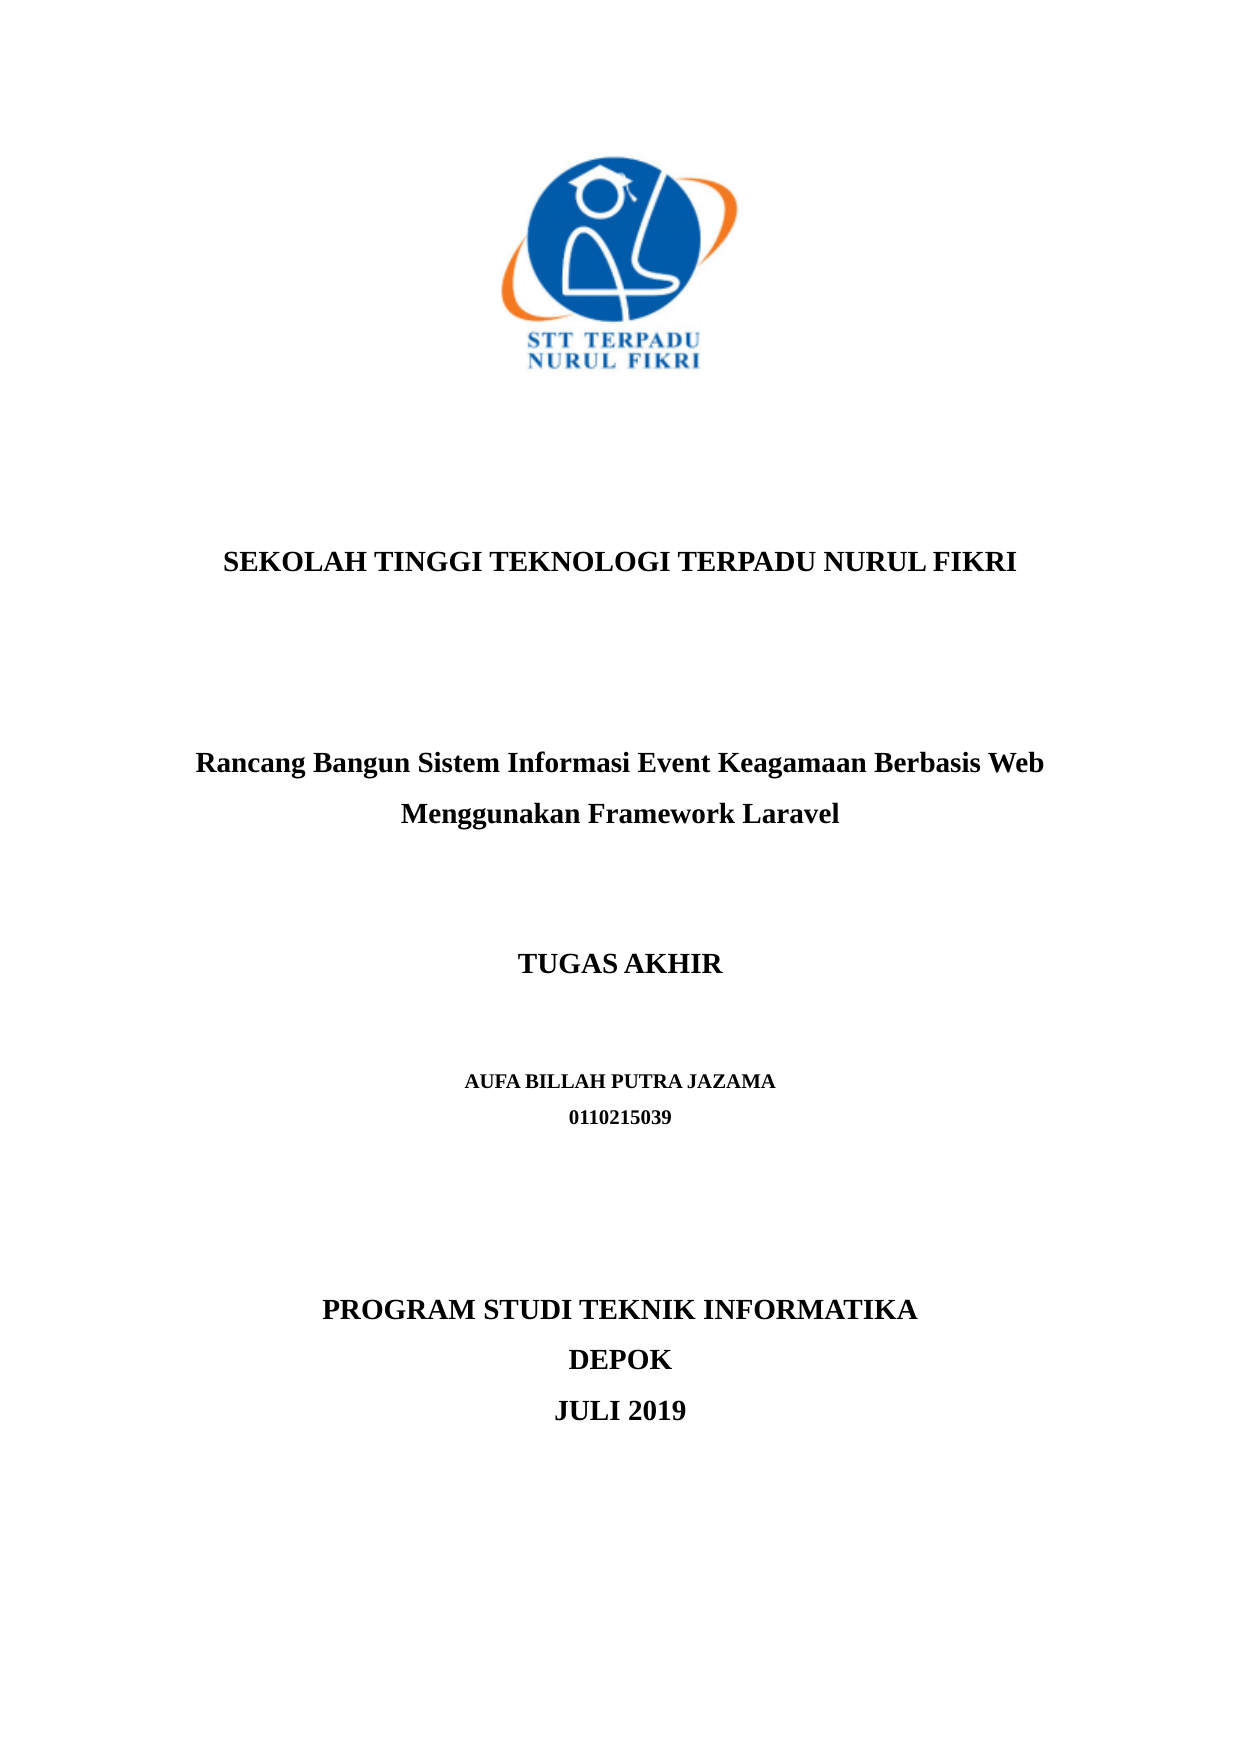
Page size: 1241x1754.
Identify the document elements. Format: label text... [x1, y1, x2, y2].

text DEPOK [187, 1342, 1053, 1376]
text PROGRAM STUDI TEKNIK INFORMATIKA [187, 1292, 1053, 1326]
text TUGAS AKHIR [187, 947, 1053, 980]
text 0110215039 [187, 1105, 1053, 1129]
text SEKOLAH TINGGI TEKNOLOGI TERPADU NURUL FIKRI [187, 544, 1053, 578]
text AUFA BILLAH PUTRA JAZAMA [187, 1069, 1053, 1093]
picture [500, 150, 740, 377]
text Rancang Bangun Sistem Informasi Event Keagamaan Berbasis Web Menggunakan Framework Laravel [187, 745, 1053, 829]
text JULI 2019 [187, 1393, 1053, 1426]
